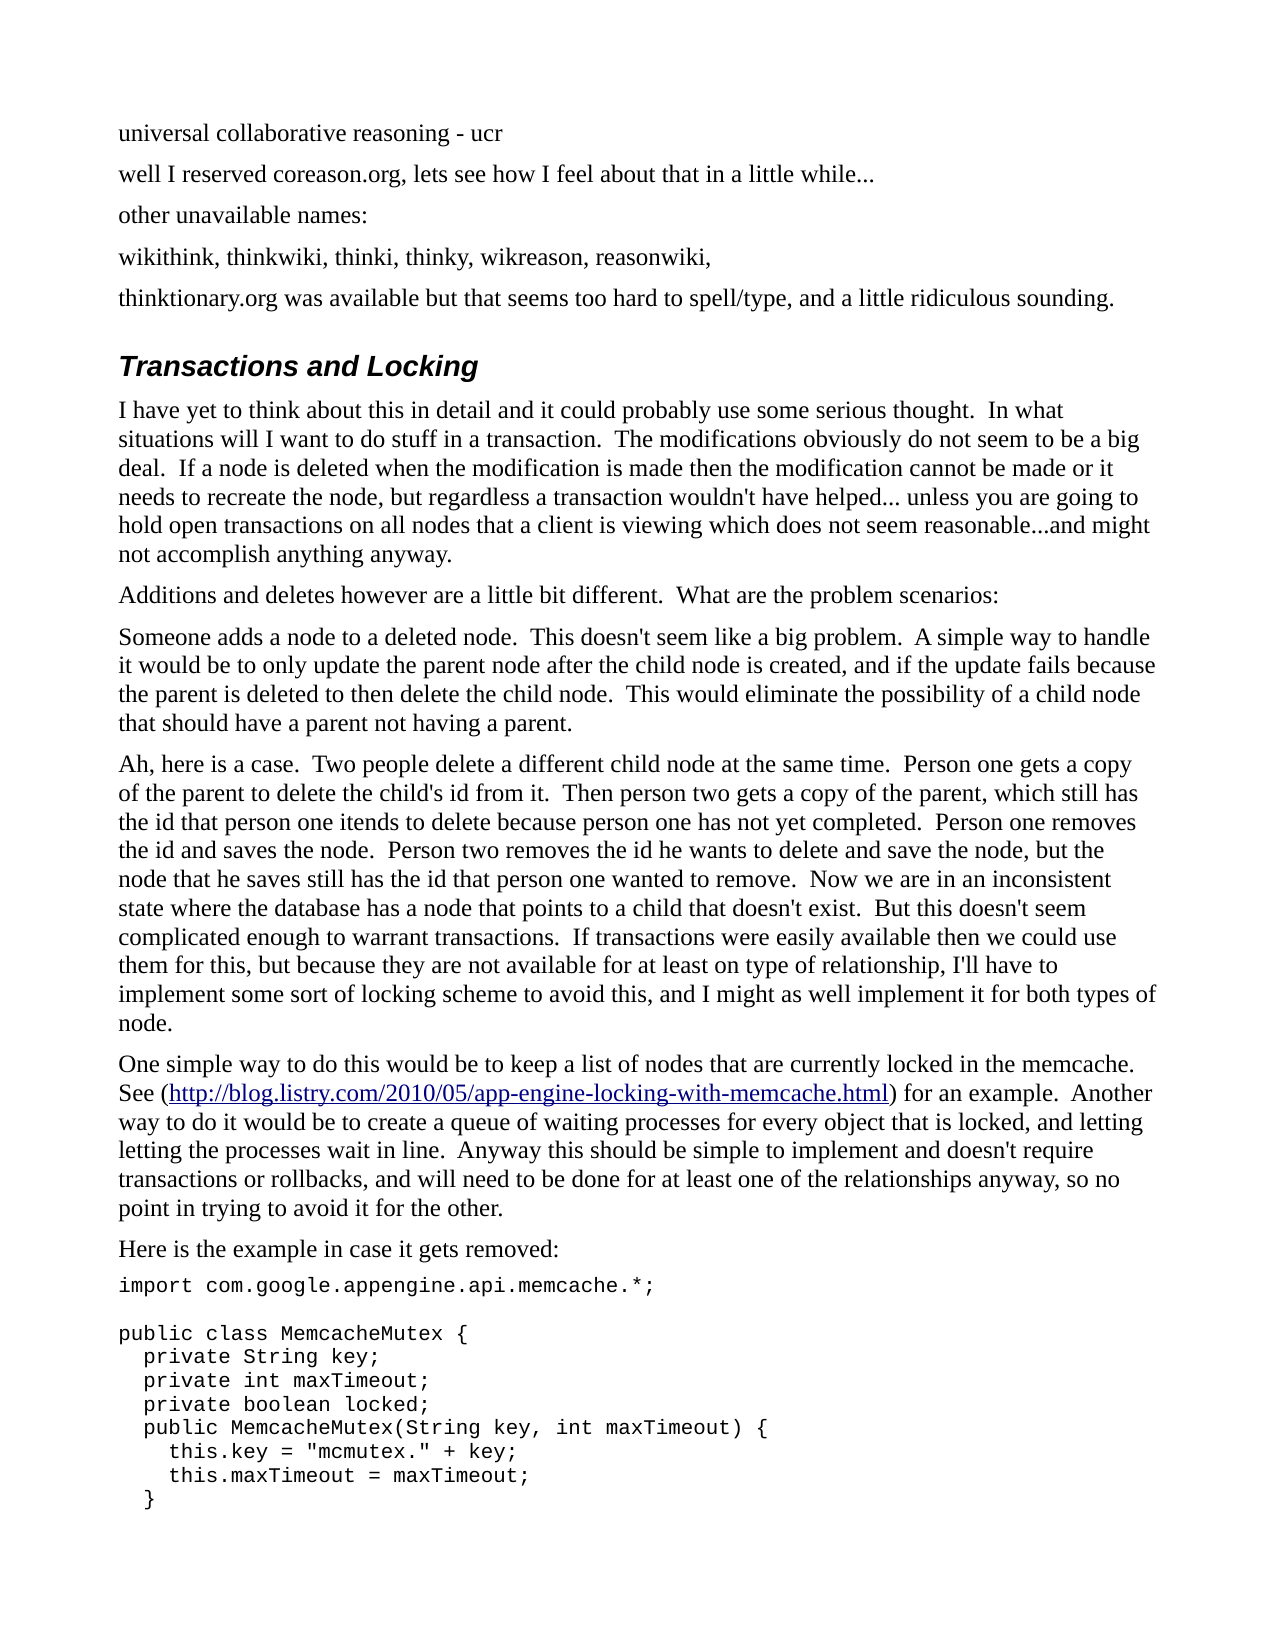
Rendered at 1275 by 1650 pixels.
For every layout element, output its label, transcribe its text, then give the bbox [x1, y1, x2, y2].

text wikithink, thinkwiki, thinki, thinky, wikreason, reasonwiki, [118, 242, 1157, 271]
text } [118, 1488, 1157, 1512]
text I have yet to think about this in detail and it could probably use some serious thought. In what situations will I want to do stuff in a transaction. The modifications obviously do not seem to be a big deal. If a node is deleted when the modification is made then the modification cannot be made or it needs to recreate the node, but regardless a transaction wouldn't have helped... unless you are going to hold open transactions on all nodes that a client is viewing which does not seem reasonable...and might not accomplish anything anyway. [118, 395, 1157, 568]
text Ah, here is a case. Two people delete a different child node at the same time. Person one gets a copy of the parent to delete the child's id from it. Then person two gets a copy of the parent, which still has the id that person one itends to delete because person one has not yet completed. Person one removes the id and saves the node. Person two removes the id he wants to delete and save the node, but the node that he saves still has the id that person one wanted to remove. Now we are in an inconsistent state where the database has a node that points to a child that doesn't exist. But this doesn't seem complicated enough to warrant transactions. If transactions were easily available then we could use them for this, but because they are not available for at least on type of relationship, I'll have to implement some sort of locking scheme to avoid this, and I might as well implement it for both types of node. [118, 749, 1157, 1037]
text Someone adds a node to a deleted node. This doesn't seem like a big problem. A simple way to handle it would be to only update the parent node after the child node is created, and if the update fails because the parent is deleted to then delete the child node. This would eliminate the possibility of a child node that should have a parent not having a parent. [118, 622, 1157, 737]
text One simple way to do this would be to keep a list of nodes that are currently locked in the memcache. See (http://blog.listry.com/2010/05/app-engine-locking-with-memcache.html) for an example. Another way to do it would be to create a queue of waiting processes for every object that is locked, and letting letting the processes wait in line. Anyway this should be simple to implement and doesn't require transactions or rollbacks, and will need to be done for at least one of the relationships anyway, so no point in trying to avoid it for the other. [118, 1049, 1157, 1222]
text private int maxTimeout; [118, 1370, 1157, 1394]
text this.key = "mcmutex." + key; [118, 1441, 1157, 1464]
text private String key; [118, 1346, 1157, 1370]
text import com.google.appengine.api.memcache.*; [118, 1275, 1157, 1299]
text Here is the example in case it gets removed: [118, 1234, 1157, 1263]
text universal collaborative reasoning - ucr [118, 118, 1157, 147]
text private boolean locked; [118, 1394, 1157, 1417]
text public class MemcacheMutex { [118, 1323, 1157, 1346]
text well I reserved coreason.org, lets see how I feel about that in a little while... [118, 159, 1157, 188]
text this.maxTimeout = maxTimeout; [118, 1464, 1157, 1488]
text public MemcacheMutex(String key, int maxTimeout) { [118, 1417, 1157, 1441]
subtitle Transactions and Locking [118, 349, 1157, 383]
text Additions and deletes however are a little bit different. What are the problem scenarios: [118, 580, 1157, 609]
text other unavailable names: [118, 201, 1157, 229]
text thinktionary.org was available but that seems too hard to spell/type, and a little ridiculous sounding. [118, 283, 1157, 312]
